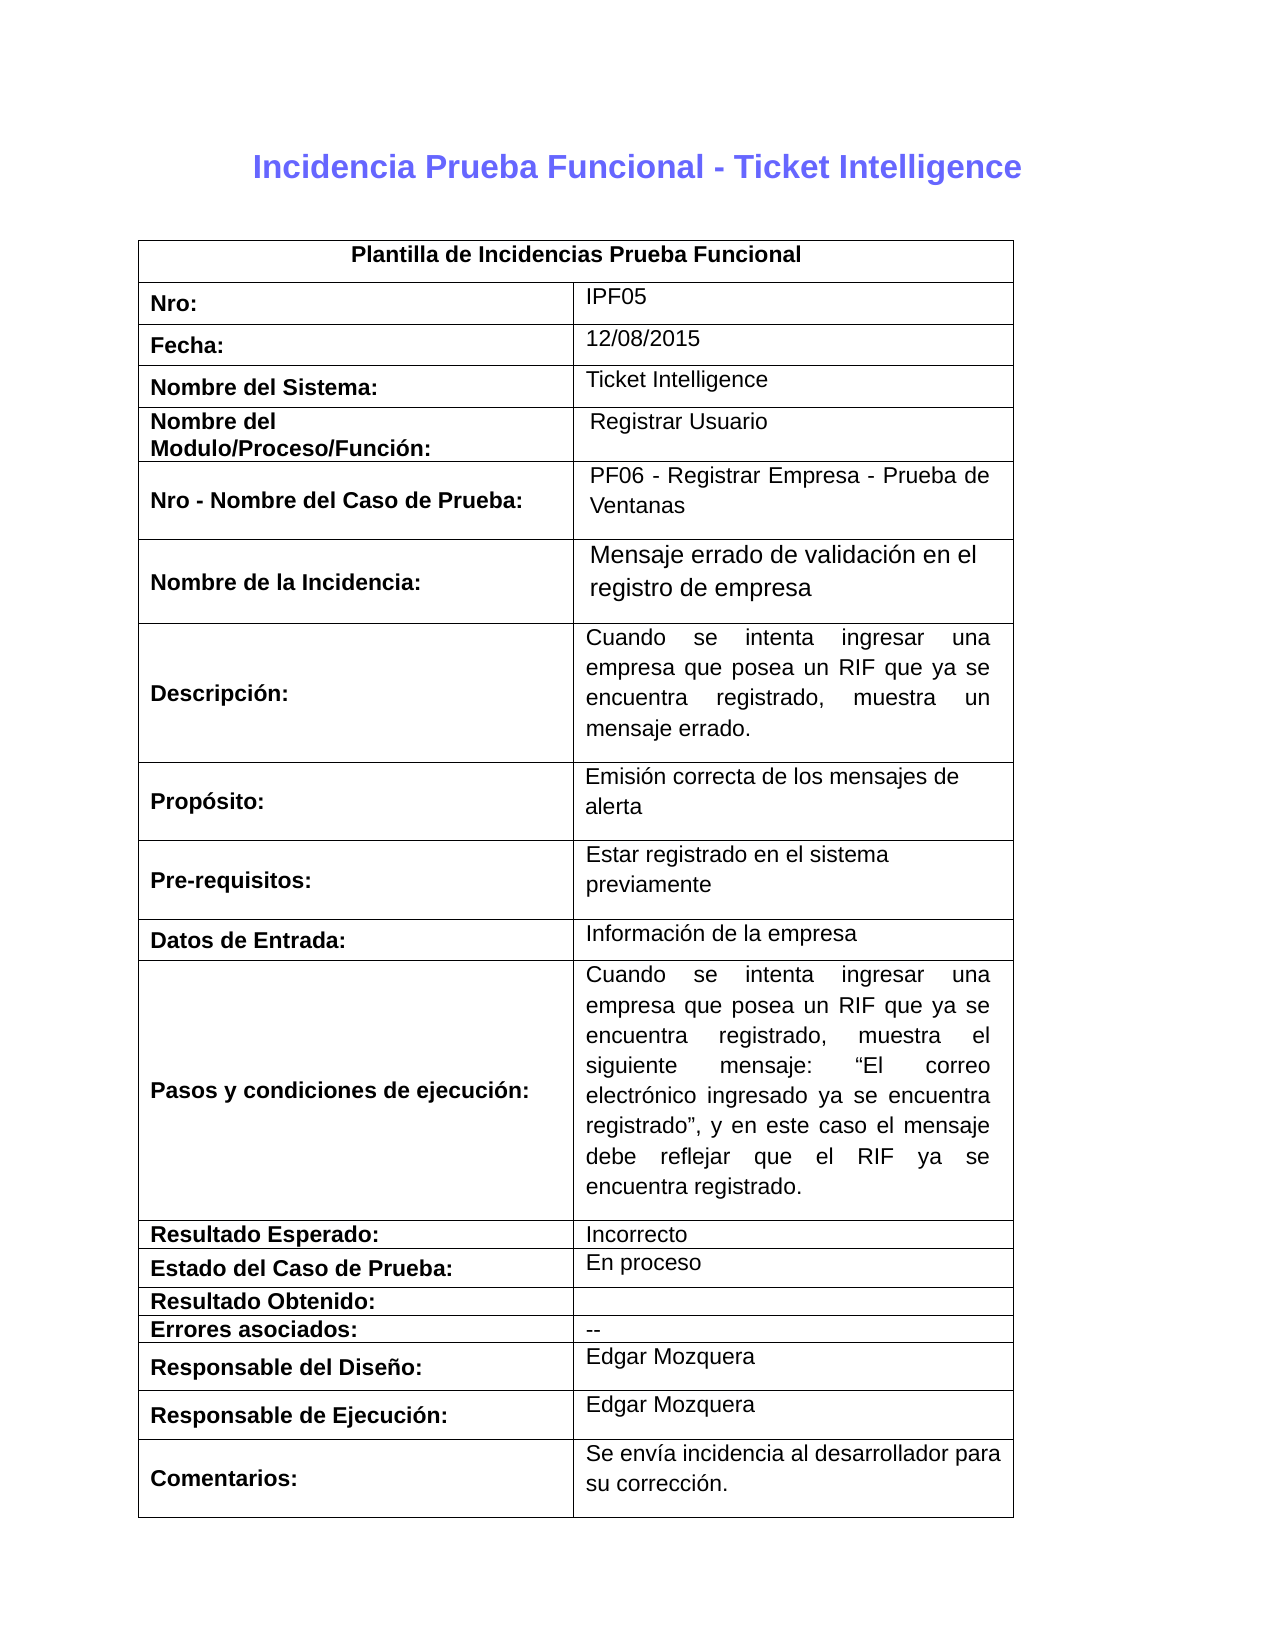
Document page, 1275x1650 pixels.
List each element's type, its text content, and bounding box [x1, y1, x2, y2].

table_cell Se envía incidencia al desarrollador para su corrección. [574, 1440, 1013, 1517]
table_cell Cuando se intenta ingresar una empresa que posea un RIF que ya se encuentra registrado, muestra un mensaje errado. [574, 624, 1013, 762]
table_cell Nro - Nombre del Caso de Prueba: [139, 462, 573, 539]
table_cell Edgar Mozquera [574, 1343, 1013, 1390]
table_cell IPF05 [574, 283, 1013, 324]
table_cell Nombre de la Incidencia: [139, 540, 573, 623]
table_cell En proceso [574, 1249, 1013, 1287]
table_cell 12/08/2015 [574, 325, 1013, 365]
table_cell Datos de Entrada: [139, 920, 573, 960]
table_cell Nombre del Sistema: [139, 366, 573, 407]
table_cell Nro: [139, 283, 573, 324]
table_cell Incorrecto [574, 1221, 1013, 1247]
table_cell Estado del Caso de Prueba: [139, 1249, 573, 1287]
table_cell Descripción: [139, 624, 573, 762]
table_cell Nombre del Modulo/Proceso/Función: [139, 408, 573, 461]
table_cell [574, 1288, 1013, 1315]
table_cell Cuando se intenta ingresar una empresa que posea un RIF que ya se encuentra registrado, muestra el siguiente mensaje: “El correo electrónico ingresado ya se encuentra registrado”, y en este caso el mensaje debe reflejar que el RIF ya se encuentra registrado. [574, 961, 1013, 1220]
table_cell Pre-requisitos: [139, 841, 573, 919]
table_cell PF06 - Registrar Empresa - Prueba de Ventanas [574, 462, 1013, 539]
table_cell Pasos y condiciones de ejecución: [139, 961, 573, 1220]
table_cell Edgar Mozquera [574, 1391, 1013, 1438]
table_cell Resultado Esperado: [139, 1221, 573, 1247]
table_cell Emisión correcta de los mensajes de alerta [574, 763, 1013, 840]
table_cell Información de la empresa [574, 920, 1013, 960]
table_cell Resultado Obtenido: [139, 1288, 573, 1315]
table_cell Estar registrado en el sistema previamente [574, 841, 1013, 919]
table_cell Errores asociados: [139, 1316, 573, 1342]
table_cell Fecha: [139, 325, 573, 365]
text Incidencia Prueba Funcional - Ticket Intelligence [118, 147, 1157, 185]
table_cell Responsable de Ejecución: [139, 1391, 573, 1438]
table_cell Propósito: [139, 763, 573, 840]
table_cell Mensaje errado de validación en el registro de empresa [574, 540, 1013, 623]
table_cell -- [574, 1316, 1013, 1342]
table_cell Comentarios: [139, 1440, 573, 1517]
table_cell Registrar Usuario [574, 408, 1013, 461]
table_header Plantilla de Incidencias Prueba Funcional [139, 241, 1013, 282]
table_cell Ticket Intelligence [574, 366, 1013, 407]
table_cell Responsable del Diseño: [139, 1343, 573, 1390]
